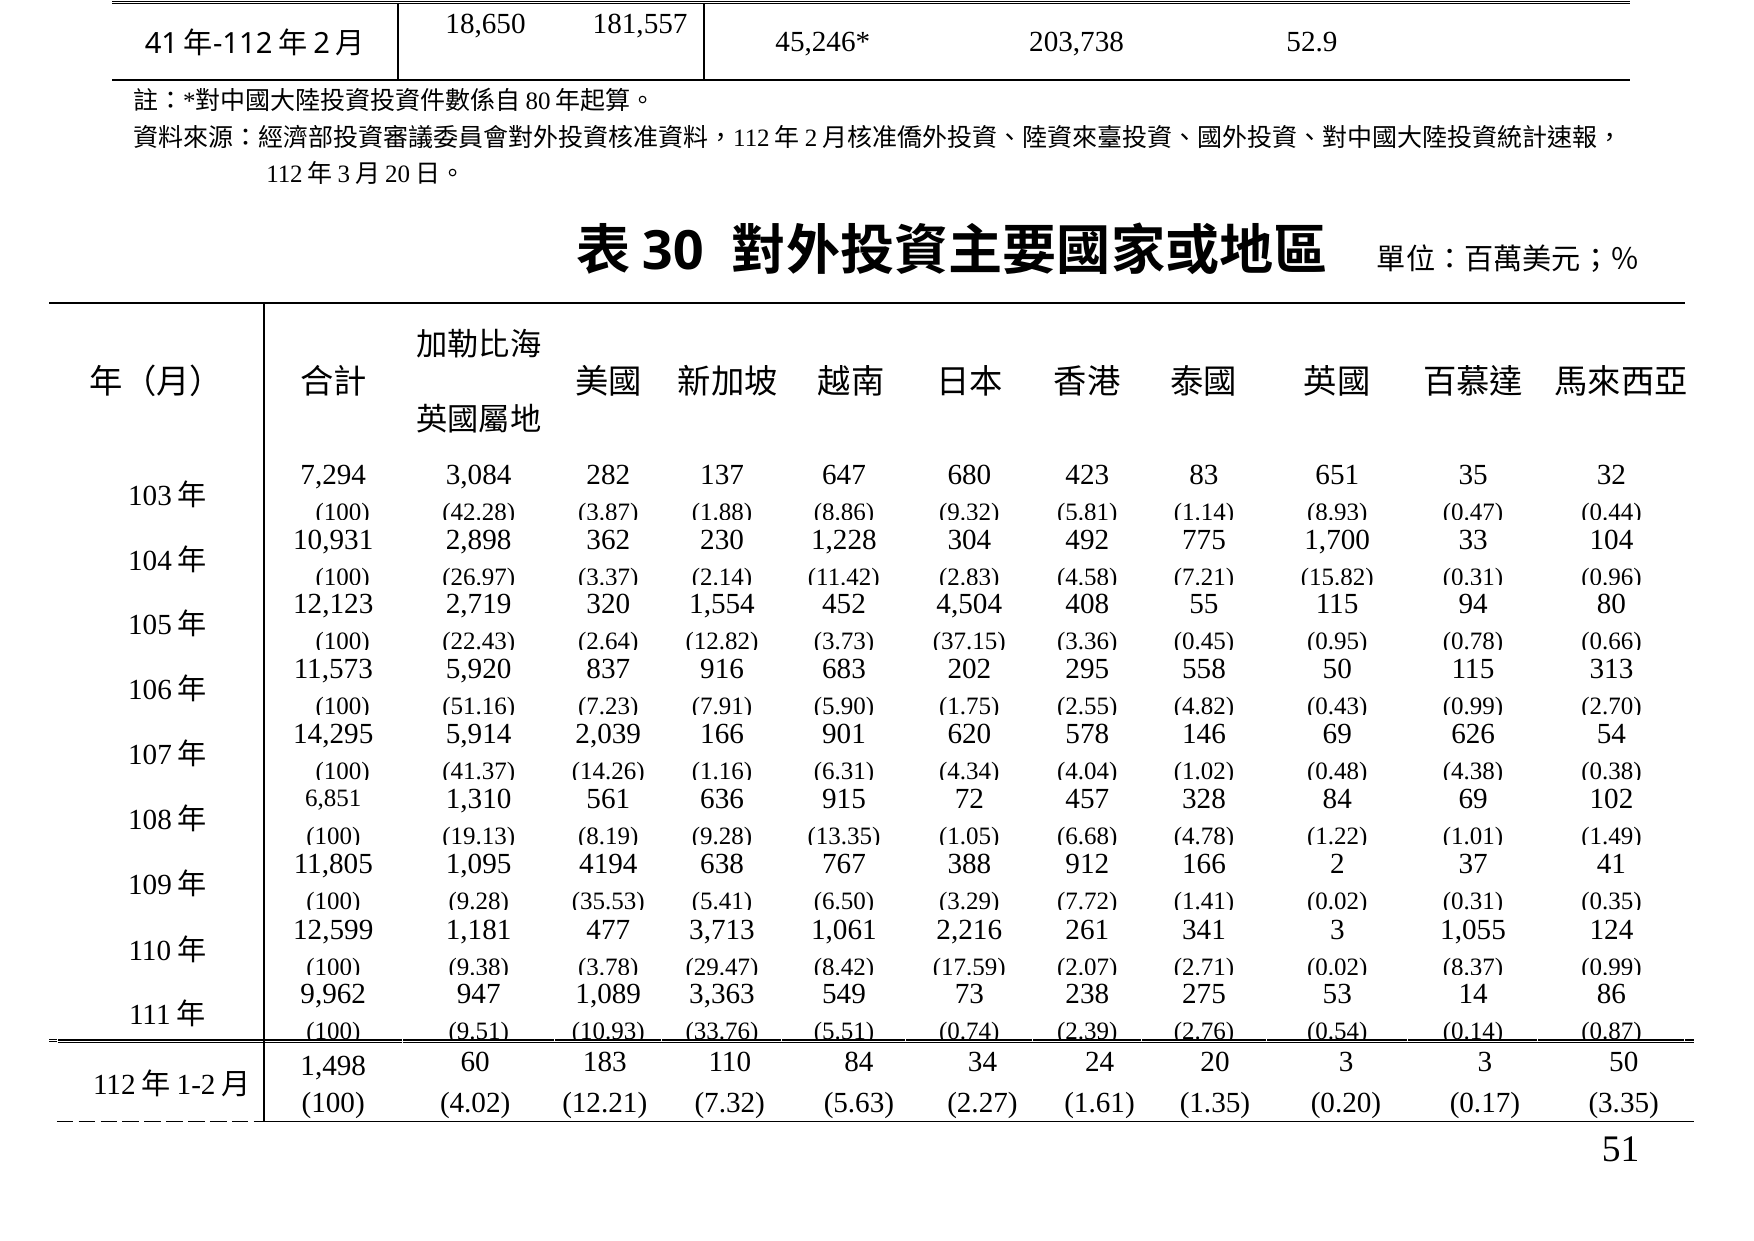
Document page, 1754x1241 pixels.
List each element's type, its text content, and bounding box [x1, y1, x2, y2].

table_cell 112年1-2月 [58, 1043, 263, 1121]
table_cell (2.27) [920, 1080, 1044, 1121]
table_cell 55 (0.45) [1142, 584, 1266, 649]
table_cell 2,898 (26.97) [403, 520, 554, 584]
table_cell 41 (0.35) [1538, 844, 1684, 909]
table_cell [1685, 584, 1694, 649]
table_cell 3,363 (33.76) [662, 974, 781, 1039]
table_cell 5,920 (51.16) [403, 649, 554, 714]
table_cell 72 (1.05) [906, 779, 1032, 844]
table_cell 651 (8.93) [1267, 455, 1407, 519]
text 註：*對中國大陸投資投資件數係自80年起算。 [133, 81, 1613, 117]
table_cell 1,554 (12.82) [662, 584, 781, 649]
table_cell 282 (3.87) [555, 455, 661, 519]
table_cell [1685, 844, 1694, 909]
table_cell 12,123 (100) [265, 584, 402, 649]
table_header 香港 [1033, 304, 1141, 454]
table_cell 5,914 (41.37) [403, 714, 554, 779]
table_cell 457 (6.68) [1033, 779, 1141, 844]
table_cell 50 [1553, 1043, 1694, 1080]
table_cell 115 (0.95) [1267, 584, 1407, 649]
table_cell (12.21) [547, 1080, 662, 1121]
table_cell [1685, 714, 1694, 779]
table_cell 561 (8.19) [555, 779, 661, 844]
table_cell 111年 [49, 974, 263, 1039]
table_cell 50 (0.43) [1267, 649, 1407, 714]
table_cell 41年-112年2月 [112, 4, 397, 79]
table_cell 775 (7.21) [1142, 520, 1266, 584]
table_cell (7.32) [662, 1080, 797, 1121]
table_cell 947 (9.51) [403, 974, 554, 1039]
table_header 年（月） [49, 304, 263, 454]
table_cell 4,504 (37.15) [906, 584, 1032, 649]
table_cell 320 (2.64) [555, 584, 661, 649]
table_cell 636 (9.28) [662, 779, 781, 844]
subtitle 表30 對外投資主要國家或地區 單位：百萬美元；％ [103, 189, 1639, 302]
table_cell 52.9 [1197, 4, 1427, 79]
table_cell 238 (2.39) [1033, 974, 1141, 1039]
table_cell 20 [1154, 1043, 1275, 1080]
table_cell 181,557 [526, 4, 703, 79]
table_cell 137 (1.88) [662, 455, 781, 519]
table_cell 901 (6.31) [782, 714, 905, 779]
table_cell 146 (1.02) [1142, 714, 1266, 779]
table_cell 3,713 (29.47) [662, 910, 781, 974]
table_cell 2,039 (14.26) [555, 714, 661, 779]
table_cell 1,700 (15.82) [1267, 520, 1407, 584]
table_cell 3 [1416, 1043, 1553, 1080]
table_cell 69 (0.48) [1267, 714, 1407, 779]
table_header 英國 [1267, 304, 1407, 454]
table_cell 35 (0.47) [1408, 455, 1537, 519]
table_header 越南 [782, 304, 905, 454]
table_cell 626 (4.38) [1408, 714, 1537, 779]
table_cell 106年 [49, 649, 263, 714]
table_cell 105年 [49, 584, 263, 649]
table_cell [49, 1080, 57, 1121]
table_cell 104年 [49, 520, 263, 584]
table_cell 60 [403, 1043, 547, 1080]
table_cell 578 (4.04) [1033, 714, 1141, 779]
table_cell 1,181 (9.38) [403, 910, 554, 974]
table_cell [1685, 974, 1694, 1039]
table_cell 916 (7.91) [662, 649, 781, 714]
table_header 加勒比海 英國屬地 [403, 304, 554, 454]
table_cell 362 (3.37) [555, 520, 661, 584]
table_cell 408 (3.36) [1033, 584, 1141, 649]
table_header 百慕達 [1408, 304, 1537, 454]
table_cell 73 (0.74) [906, 974, 1032, 1039]
table_cell 1,095 (9.28) [403, 844, 554, 909]
table_cell 4194 (35.53) [555, 844, 661, 909]
table_cell 69 (1.01) [1408, 779, 1537, 844]
table_cell 1,228 (11.42) [782, 520, 905, 584]
table_cell 166 (1.41) [1142, 844, 1266, 909]
table_cell 80 (0.66) [1538, 584, 1684, 649]
table_cell 341 (2.71) [1142, 910, 1266, 974]
table_cell (3.35) [1553, 1080, 1694, 1121]
table_header [1685, 302, 1694, 454]
table_cell 3,084 (42.28) [403, 455, 554, 519]
table_cell 304 (2.83) [906, 520, 1032, 584]
table_cell 423 (5.81) [1033, 455, 1141, 519]
table_cell 3 [1275, 1043, 1416, 1080]
table_cell 638 (5.41) [662, 844, 781, 909]
table_cell 275 (2.76) [1142, 974, 1266, 1039]
table_cell 549 (5.51) [782, 974, 905, 1039]
table_cell 34 [920, 1043, 1044, 1080]
table_cell 1,089 (10.93) [555, 974, 661, 1039]
table_cell 45,246* [705, 4, 942, 79]
table_cell 647 (8.86) [782, 455, 905, 519]
table_cell 767 (6.50) [782, 844, 905, 909]
table_cell 680 (9.32) [906, 455, 1032, 519]
table_cell 53 (0.54) [1267, 974, 1407, 1039]
table_cell 1,310 (19.13) [403, 779, 554, 844]
table_cell [1685, 909, 1694, 974]
table_cell 1,061 (8.42) [782, 910, 905, 974]
table_cell 11,805 (100) [265, 844, 402, 909]
table_cell 86 (0.87) [1538, 974, 1684, 1039]
table_cell 2 (0.02) [1267, 844, 1407, 909]
table_cell 24 [1044, 1043, 1154, 1080]
table_cell [1685, 454, 1694, 519]
table_cell 109年 [49, 844, 263, 909]
table_cell 10,931 (100) [265, 520, 402, 584]
table_cell 912 (7.72) [1033, 844, 1141, 909]
table_cell 452 (3.73) [782, 584, 905, 649]
table_cell 108年 [49, 779, 263, 844]
table_header 新加坡 [662, 304, 781, 454]
table_cell [1685, 779, 1694, 844]
table_cell 328 (4.78) [1142, 779, 1266, 844]
table_cell (0.17) [1416, 1080, 1553, 1121]
table_cell 84 [797, 1043, 920, 1080]
table_cell 313 (2.70) [1538, 649, 1684, 714]
table_cell 915 (13.35) [782, 779, 905, 844]
table_cell 12,599 (100) [265, 910, 402, 974]
table_cell 33 (0.31) [1408, 520, 1537, 584]
table_cell (4.02) [403, 1080, 547, 1121]
table_header 美國 [555, 304, 661, 454]
table_cell 54 (0.38) [1538, 714, 1684, 779]
table_cell 492 (4.58) [1033, 520, 1141, 584]
table_cell (1.61) [1044, 1080, 1154, 1121]
table_header 馬來西亞 [1538, 304, 1684, 454]
table_cell [1685, 519, 1694, 584]
table_cell 683 (5.90) [782, 649, 905, 714]
table_cell 14 (0.14) [1408, 974, 1537, 1039]
table_cell 18,650 [399, 4, 526, 79]
table_cell 230 (2.14) [662, 520, 781, 584]
table_cell 94 (0.78) [1408, 584, 1537, 649]
table_cell 203,738 [942, 4, 1197, 79]
table_cell 202 (1.75) [906, 649, 1032, 714]
table_cell 11,573 (100) [265, 649, 402, 714]
table_cell 477 (3.78) [555, 910, 661, 974]
table_cell 261 (2.07) [1033, 910, 1141, 974]
table_cell 102 (1.49) [1538, 779, 1684, 844]
text 資料來源：經濟部投資審議委員會對外投資核准資料，112年2月核准僑外投資、陸資來臺投資、國外投資、對中國大陸投資統計速報，112年3月20日。 [133, 117, 1613, 189]
table_cell (0.20) [1275, 1080, 1416, 1121]
table_cell 620 (4.34) [906, 714, 1032, 779]
table_cell 295 (2.55) [1033, 649, 1141, 714]
table_cell 6,851 (100) [265, 779, 402, 844]
table_cell 1,055 (8.37) [1408, 910, 1537, 974]
table_cell 9,962 (100) [265, 974, 402, 1039]
table_header 合計 [265, 304, 402, 454]
table_cell [1685, 649, 1694, 714]
table_cell 115 (0.99) [1408, 649, 1537, 714]
table_cell 107年 [49, 714, 263, 779]
table_cell 1,498 (100) [265, 1043, 402, 1121]
table_header 泰國 [1142, 304, 1266, 454]
table_cell 166 (1.16) [662, 714, 781, 779]
table_cell 837 (7.23) [555, 649, 661, 714]
table_cell 14,295 (100) [265, 714, 402, 779]
table_cell 2,719 (22.43) [403, 584, 554, 649]
table_cell 104 (0.96) [1538, 520, 1684, 584]
table_cell [49, 1042, 57, 1080]
table_cell 7,294 (100) [265, 455, 402, 519]
table_cell (1.35) [1154, 1080, 1275, 1121]
table_cell 103年 [49, 455, 263, 519]
table_cell 110 [662, 1043, 797, 1080]
table_cell 2,216 (17.59) [906, 910, 1032, 974]
table_cell [1427, 4, 1630, 79]
table_cell 37 (0.31) [1408, 844, 1537, 909]
table_cell 32 (0.44) [1538, 455, 1684, 519]
table_cell 388 (3.29) [906, 844, 1032, 909]
table_cell 110年 [49, 910, 263, 974]
table_cell 3 (0.02) [1267, 910, 1407, 974]
table_cell 83 (1.14) [1142, 455, 1266, 519]
table_cell 558 (4.82) [1142, 649, 1266, 714]
table_cell 183 [547, 1043, 662, 1080]
table_cell 84 (1.22) [1267, 779, 1407, 844]
table_cell (5.63) [797, 1080, 920, 1121]
table_cell 124 (0.99) [1538, 910, 1684, 974]
table_header 日本 [906, 304, 1032, 454]
